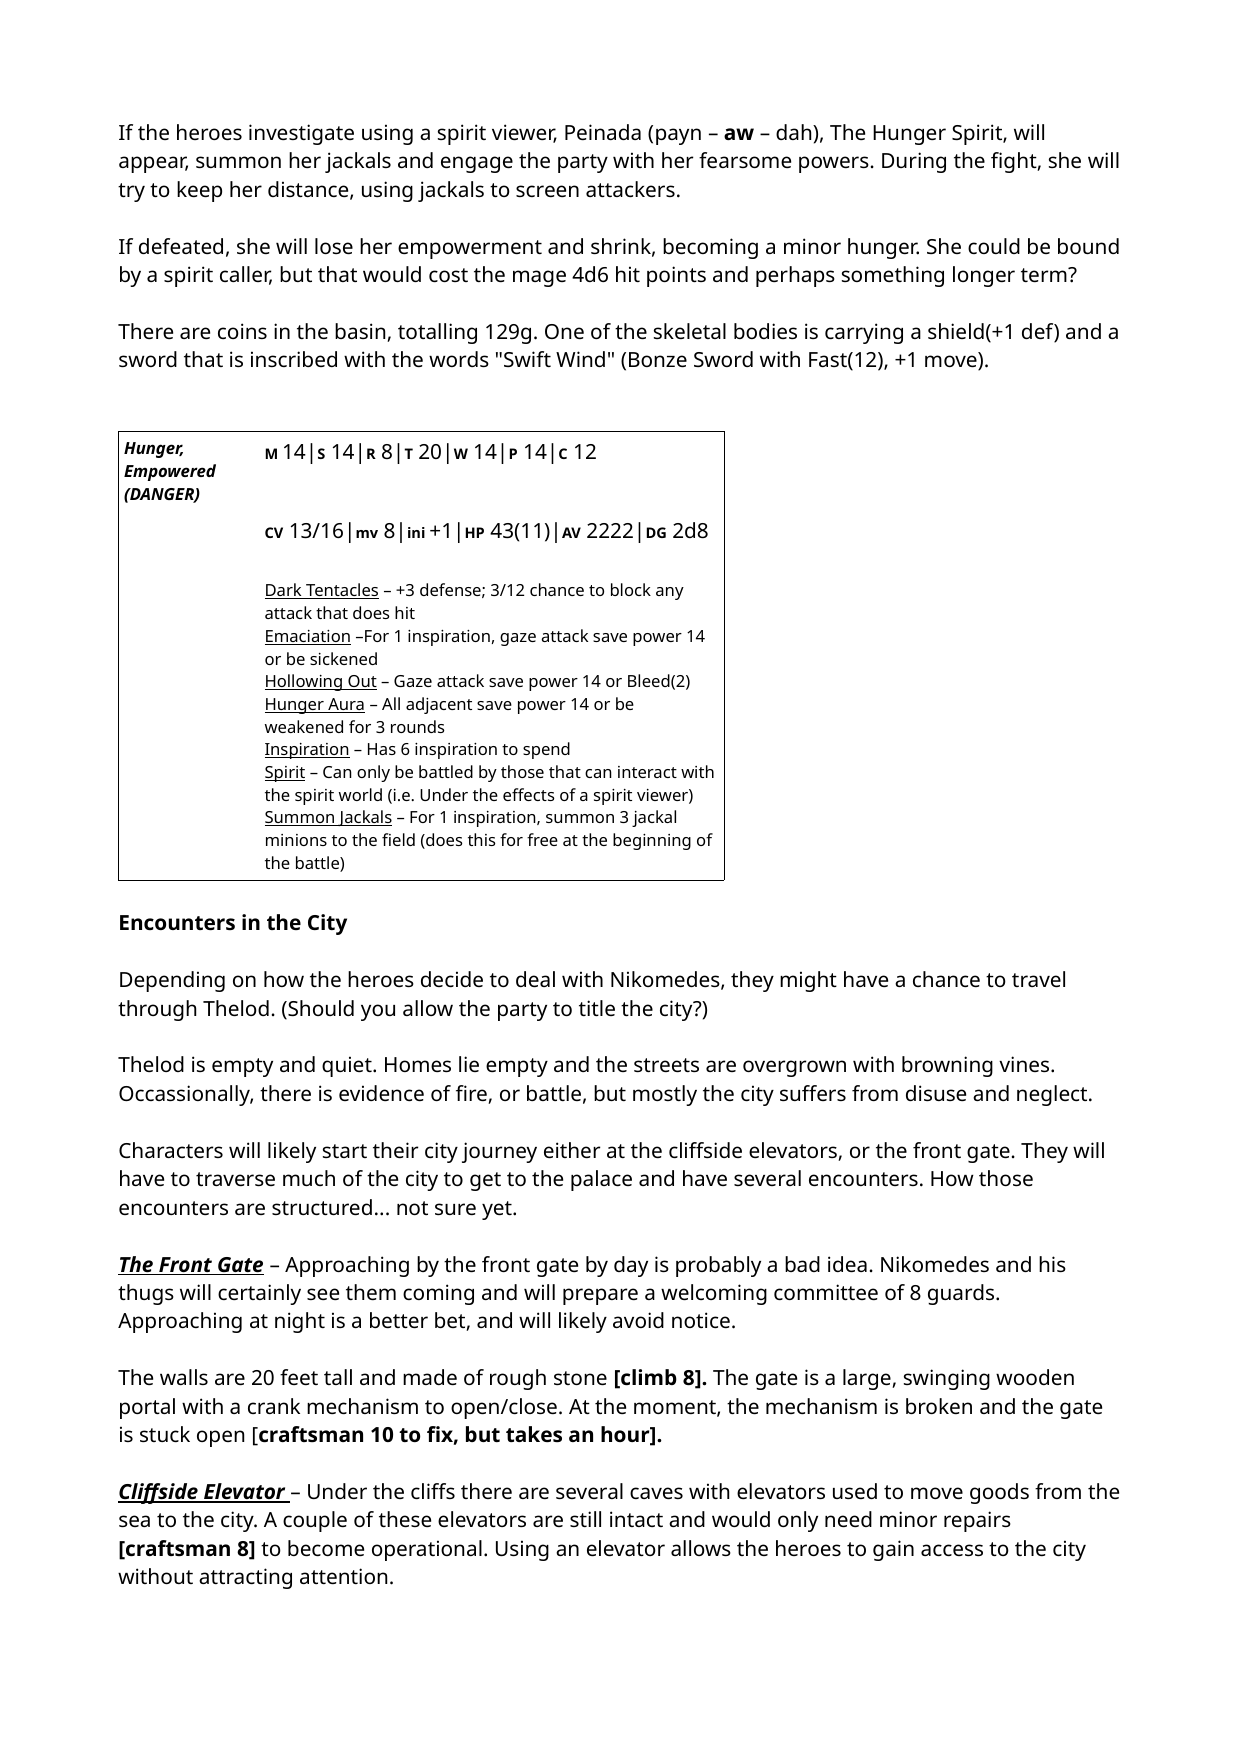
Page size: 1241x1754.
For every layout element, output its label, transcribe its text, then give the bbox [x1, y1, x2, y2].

text There are coins in the basin, totalling 129g. One of the skeletal bodies is carrying a shield(+1 def) and a sword that is inscribed with the words "Swift Wind" (Bonze Sword with Fast(12), +1 move). [118, 317, 1122, 374]
text Characters will likely start their city journey either at the cliffside elevators, or the front gate. They will have to traverse much of the city to get to the palace and have several encounters. How those encounters are structured... not sure yet. [118, 1136, 1122, 1221]
table_header M 14|S 14|R 8|T 20|W 14|P 14|C 12 [259, 432, 724, 511]
text If the heroes investigate using a spirit viewer, Peinada (payn – aw – dah), The Hunger Spirit, will appear, summon her jackals and engage the party with her fearsome powers. During the fight, she will try to keep her distance, using jackals to screen attackers. [118, 118, 1122, 203]
table_header Hunger, Empowered (DANGER) [119, 432, 258, 511]
table_cell [119, 551, 258, 880]
text Depending on how the heroes decide to deal with Nikomedes, they might have a chance to travel through Thelod. (Should you allow the party to title the city?) [118, 965, 1122, 1022]
text Cliffside Elevator – Under the cliffs there are several caves with elevators used to move goods from the sea to the city. A couple of these elevators are still intact and would only need minor repairs [craftsman 8] to become operational. Using an elevator allows the heroes to gain access to the city without attracting attention. [118, 1477, 1122, 1591]
table_cell Dark Tentacles – +3 defense; 3/12 chance to block any attack that does hit Emaciation –For 1 inspiration, gaze attack save power 14 or be sickened Hollowing Out – Gaze attack save power 14 or Bleed(2) Hunger Aura – All adjacent save power 14 or be weakened for 3 rounds Inspiration – Has 6 inspiration to spend Spirit – Can only be battled by those that can interact with the spirit world (i.e. Under the effects of a spirit viewer) Summon Jackals – For 1 inspiration, summon 3 jackal minions to the field (does this for free at the beginning of the battle) [259, 551, 724, 880]
text The walls are 20 feet tall and made of rough stone [climb 8]. The gate is a large, swinging wooden portal with a crank mechanism to open/close. At the moment, the mechanism is broken and the gate is stuck open [craftsman 10 to fix, but takes an hour]. [118, 1363, 1122, 1449]
text The Front Gate – Approaching by the front gate by day is probably a bad idea. Nikomedes and his thugs will certainly see them coming and will prepare a welcoming committee of 8 guards. Approaching at night is a better bet, and will likely avoid notice. [118, 1250, 1122, 1335]
text If defeated, she will lose her empowerment and shrink, becoming a minor hunger. She could be bound by a spirit caller, but that would cost the mage 4d6 hit points and perhaps something longer term? [118, 232, 1122, 289]
text Encounters in the City [118, 908, 1122, 937]
text Thelod is empty and quiet. Homes lie empty and the streets are overgrown with browning vines. Occassionally, there is evidence of fire, or battle, but mostly the city suffers from disuse and neglect. [118, 1051, 1122, 1107]
table_cell CV 13/16|mv 8|ini +1|HP 43(11)|AV 2222|DG 2d8 [259, 511, 724, 551]
table_cell [119, 511, 258, 551]
